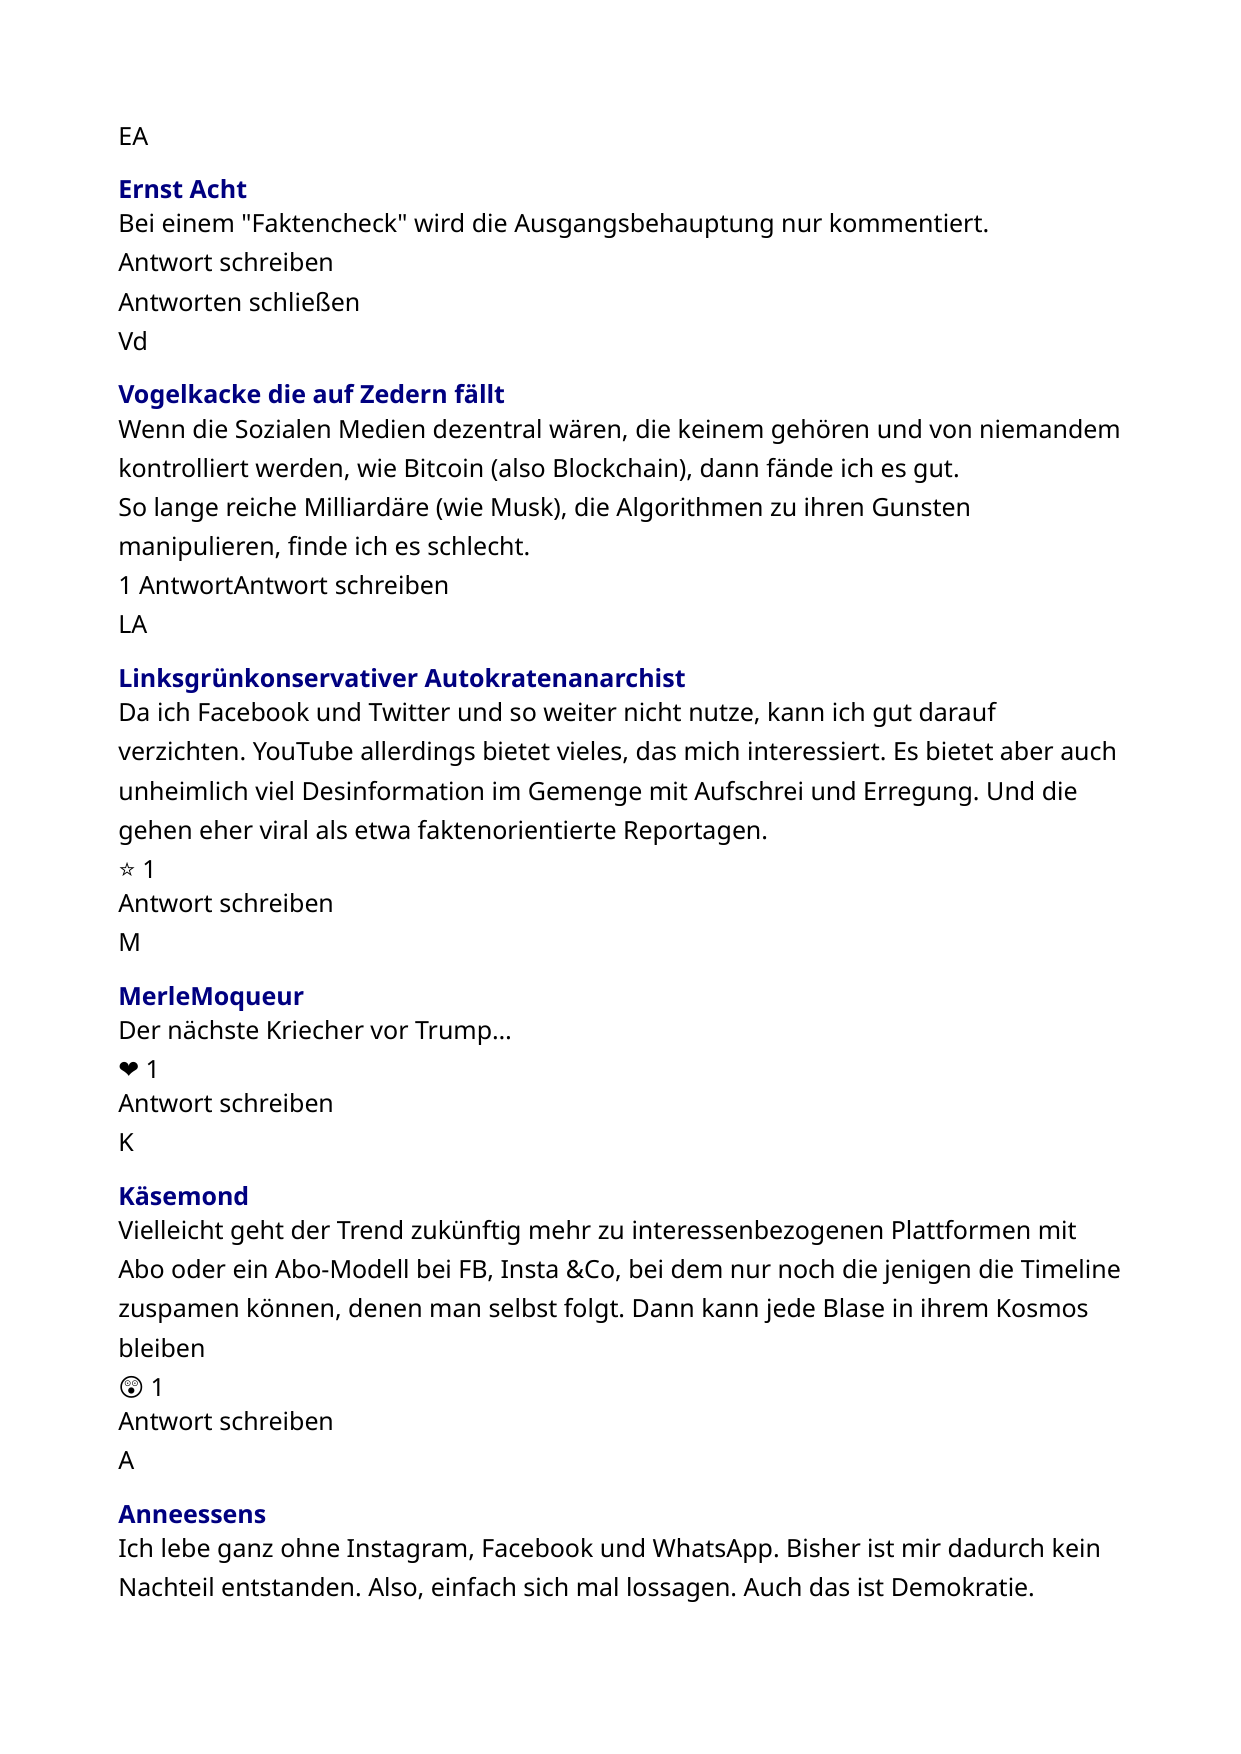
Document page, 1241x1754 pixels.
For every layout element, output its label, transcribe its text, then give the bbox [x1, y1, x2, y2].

text Antwort schreiben [118, 245, 1122, 279]
subtitle Käsemond [118, 1179, 1122, 1213]
text Vd [118, 323, 1122, 357]
text Antwort schreiben [118, 886, 1122, 920]
text Vielleicht geht der Trend zukünftig mehr zu interessenbezogenen Plattformen mit Abo oder ein Abo-Modell bei FB, Insta &Co, bei dem nur noch die jenigen die Timeline zuspamen können, denen man selbst folgt. Dann kann jede Blase in ihrem Kosmos bleiben [118, 1213, 1122, 1364]
text So lange reiche Milliardäre (wie Musk), die Algorithmen zu ihren Gunsten manipulieren, finde ich es schlecht. [118, 489, 1122, 563]
text EA [118, 118, 1122, 152]
text Antwort schreiben [118, 1403, 1122, 1438]
text 1 AntwortAntwort schreiben [118, 568, 1122, 602]
text A [118, 1443, 1122, 1477]
text LA [118, 607, 1122, 641]
subtitle Vogelkacke die auf Zedern fällt [118, 377, 1122, 411]
text ⭐️ 1 [118, 852, 1122, 886]
subtitle Anneessens [118, 1496, 1122, 1531]
text Der nächste Kriecher vor Trump… [118, 1013, 1122, 1047]
text Bei einem "Faktencheck" wird die Ausgangsbehauptung nur kommentiert. [118, 206, 1122, 240]
text Wenn die Sozialen Medien dezentral wären, die keinem gehören und von niemandem kontrolliert werden, wie Bitcoin (also Blockchain), dann fände ich es gut. [118, 411, 1122, 484]
text Antworten schließen [118, 284, 1122, 318]
text K [118, 1125, 1122, 1159]
subtitle MerleMoqueur [118, 978, 1122, 1013]
text Ich lebe ganz ohne Instagram, Facebook und WhatsApp. Bisher ist mir dadurch kein Nachteil entstanden. Also, einfach sich mal lossagen. Auch das ist Demokratie. [118, 1531, 1122, 1604]
subtitle Linksgrünkonservativer Autokratenanarchist [118, 661, 1122, 695]
text Da ich Facebook und Twitter und so weiter nicht nutze, kann ich gut darauf verzichten. YouTube allerdings bietet vieles, das mich interessiert. Es bietet aber auch unheimlich viel Desinformation im Gemenge mit Aufschrei und Erregung. Und die gehen eher viral als etwa faktenorientierte Reportagen. [118, 695, 1122, 846]
text 😲 1 [118, 1369, 1122, 1403]
subtitle Ernst Acht [118, 172, 1122, 206]
text Antwort schreiben [118, 1086, 1122, 1120]
text M [118, 925, 1122, 959]
text ❤️ 1 [118, 1052, 1122, 1086]
